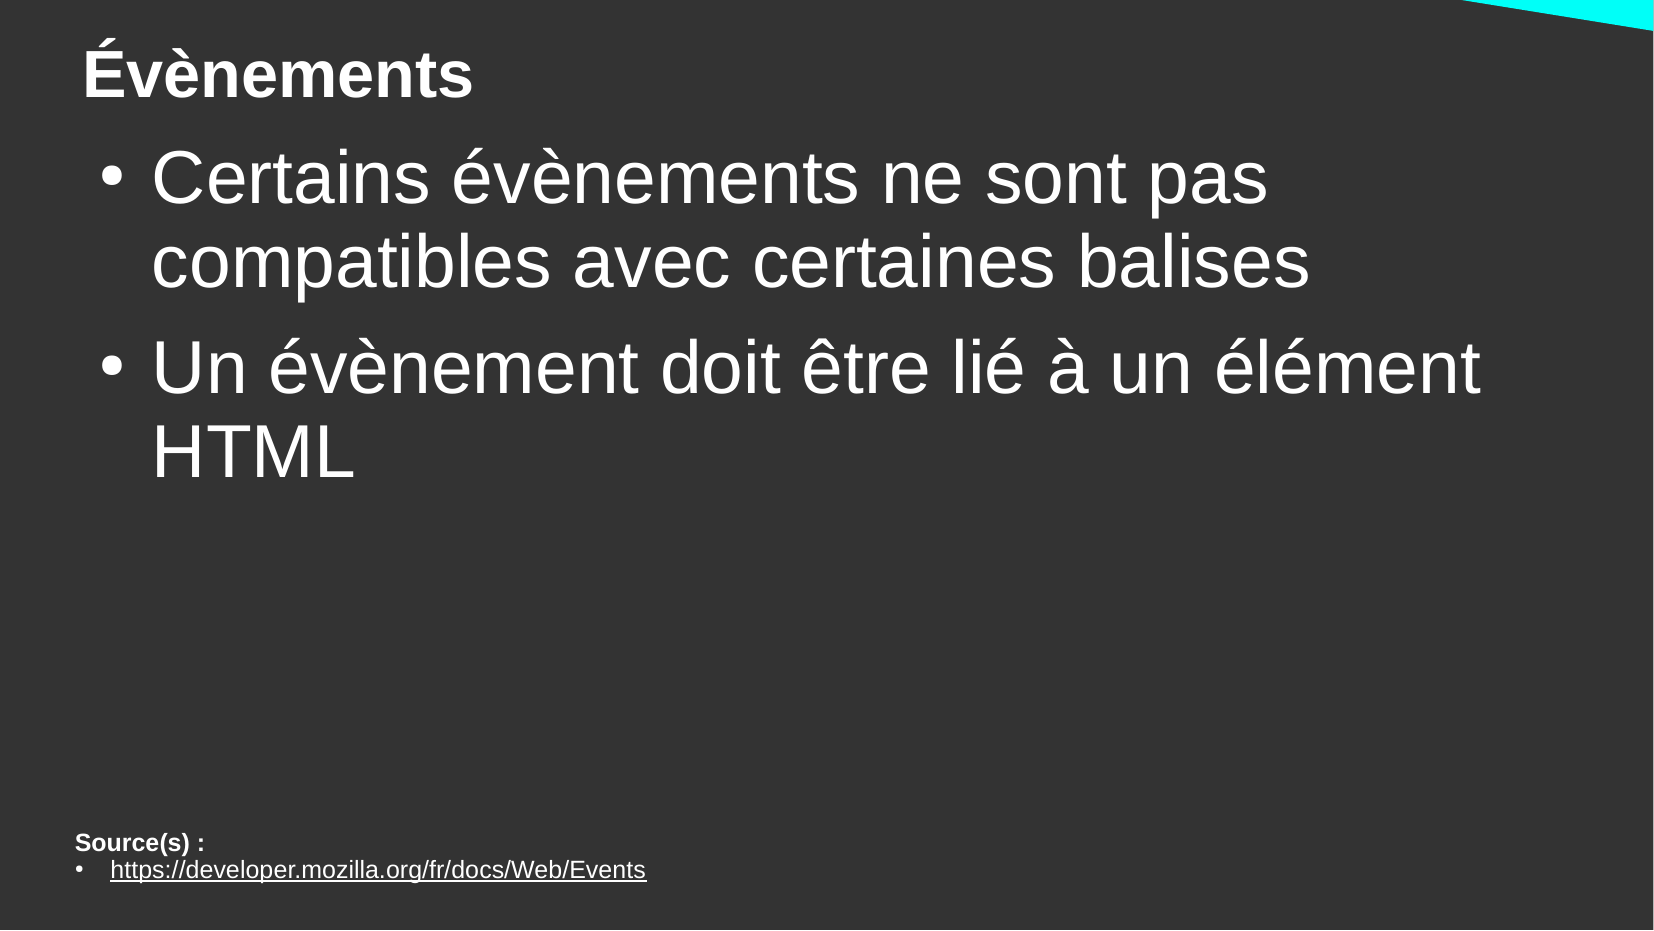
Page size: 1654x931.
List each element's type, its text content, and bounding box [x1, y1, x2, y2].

title Évènements [82, 37, 1571, 114]
text_box Source(s) : https://developer.mozilla.org/fr/docs/Web/Events [60, 820, 1583, 892]
text_box [1461, 0, 1654, 32]
list Certains évènements ne sont pas compatibles avec certaines balises Un évènement doit être lié à un élément HTML [80, 135, 1620, 780]
